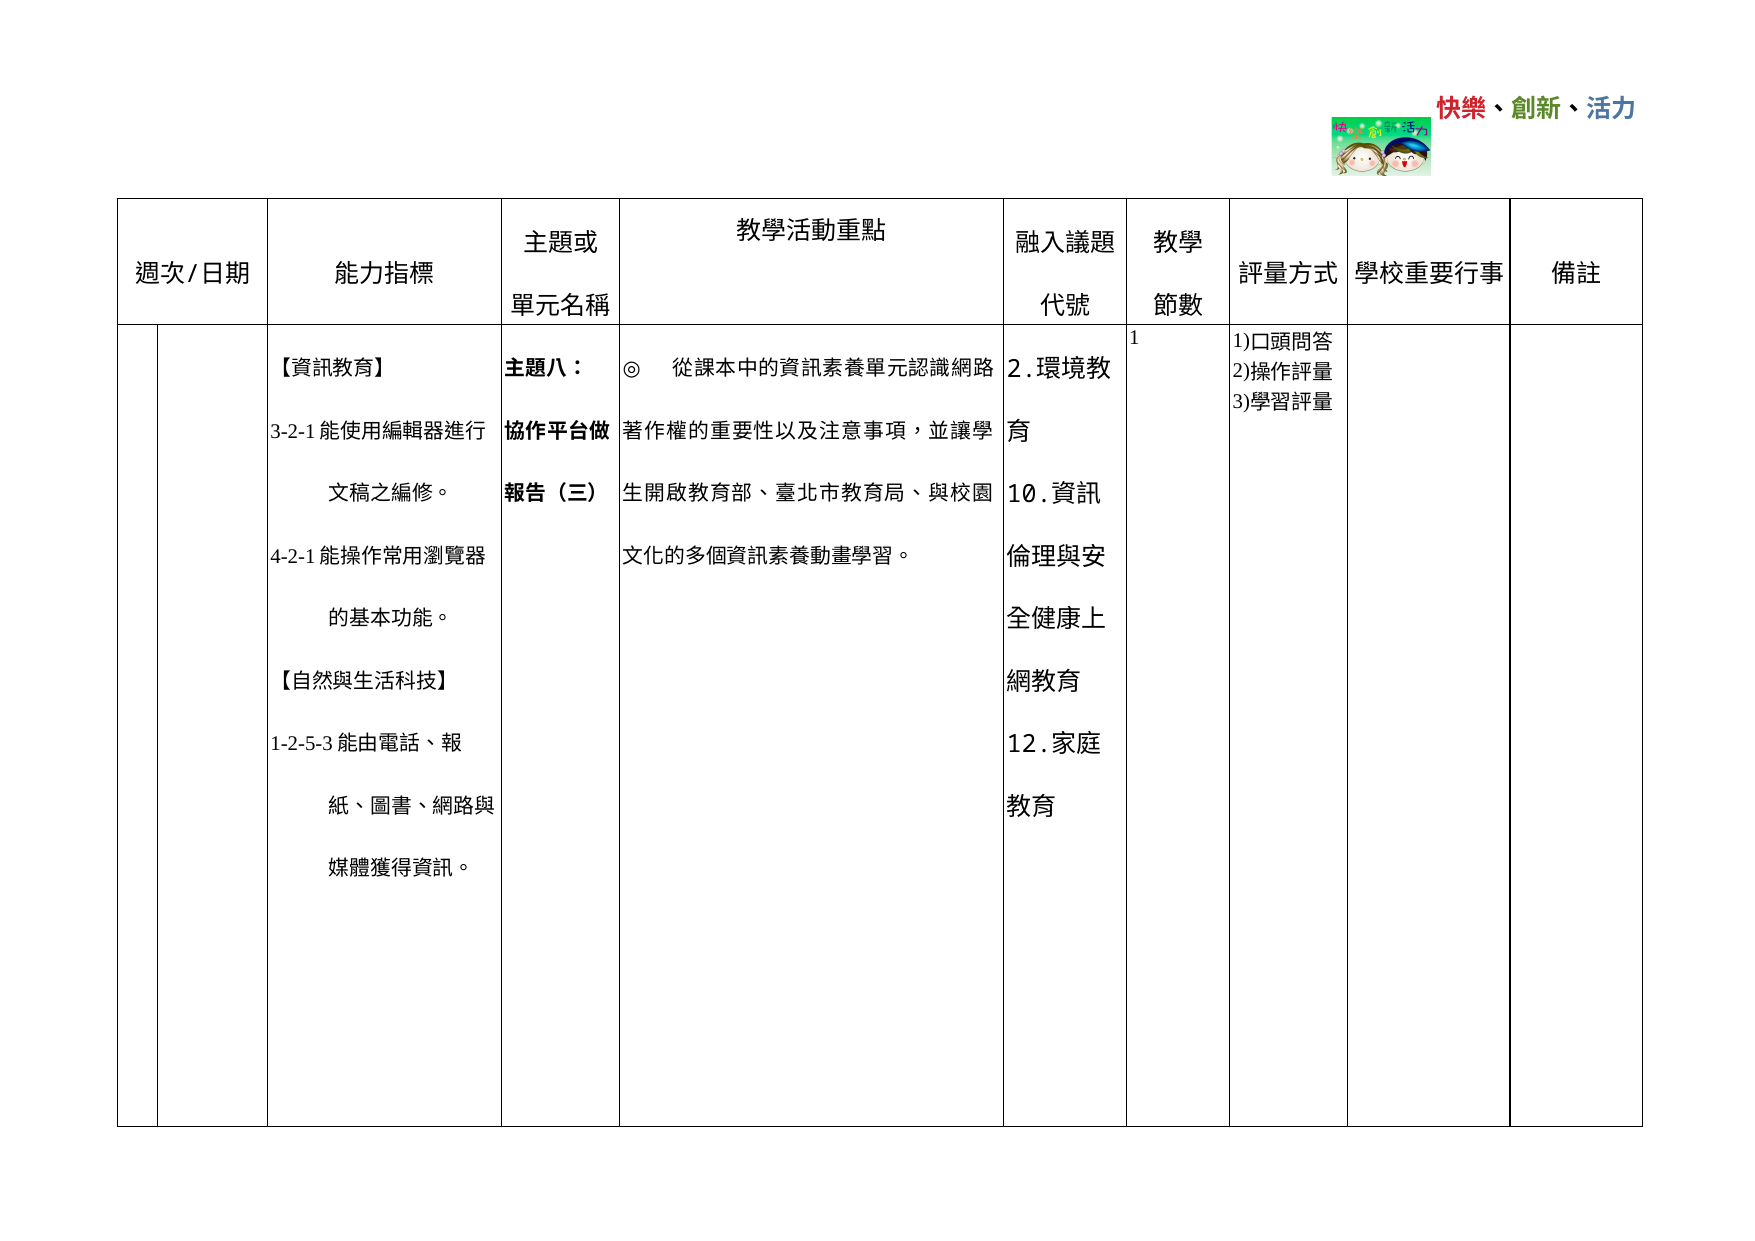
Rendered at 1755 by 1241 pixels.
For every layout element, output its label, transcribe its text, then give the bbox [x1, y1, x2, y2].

table_cell 主題八： 協作平台做報告（三） [502, 325, 619, 1126]
table_header 教學 節數 [1127, 199, 1229, 324]
table_cell 從課本中的資訊素養單元認識網路著作權的重要性以及注意事項，並讓學生開啟教育部、臺北市教育局、與校園文化的多個資訊素養動畫學習。 [620, 325, 1003, 1126]
table_header 能力指標 [268, 199, 501, 324]
table_header 備註 [1511, 199, 1642, 324]
table_header 主題或 單元名稱 [502, 199, 619, 324]
table_header 融入議題 代號 [1004, 199, 1126, 324]
table_cell [158, 325, 267, 1126]
table_cell [1348, 325, 1509, 1126]
table_cell [1511, 325, 1642, 1126]
table_cell 【資訊教育】 3-2-1能使用編輯器進行文稿之編修。 4-2-1能操作常用瀏覽器的基本功能。 【自然與生活科技】 1-2-5-3能由電話、報紙、圖書、網路與媒體獲得資訊。 [268, 325, 501, 1126]
table_cell 1)口頭問答 2)操作評量 3)學習評量 [1230, 325, 1347, 1126]
table_header 評量方式 [1230, 199, 1347, 324]
table_header 學校重要行事 [1348, 199, 1509, 324]
table_header 週次/日期 [118, 199, 267, 324]
table_cell 1 [1127, 325, 1229, 1126]
table_header 教學活動重點 [620, 199, 1003, 324]
table_cell 2.環境教育 10.資訊倫理與安全健康上網教育 12.家庭教育 [1004, 325, 1126, 1126]
table_cell [118, 325, 157, 1126]
